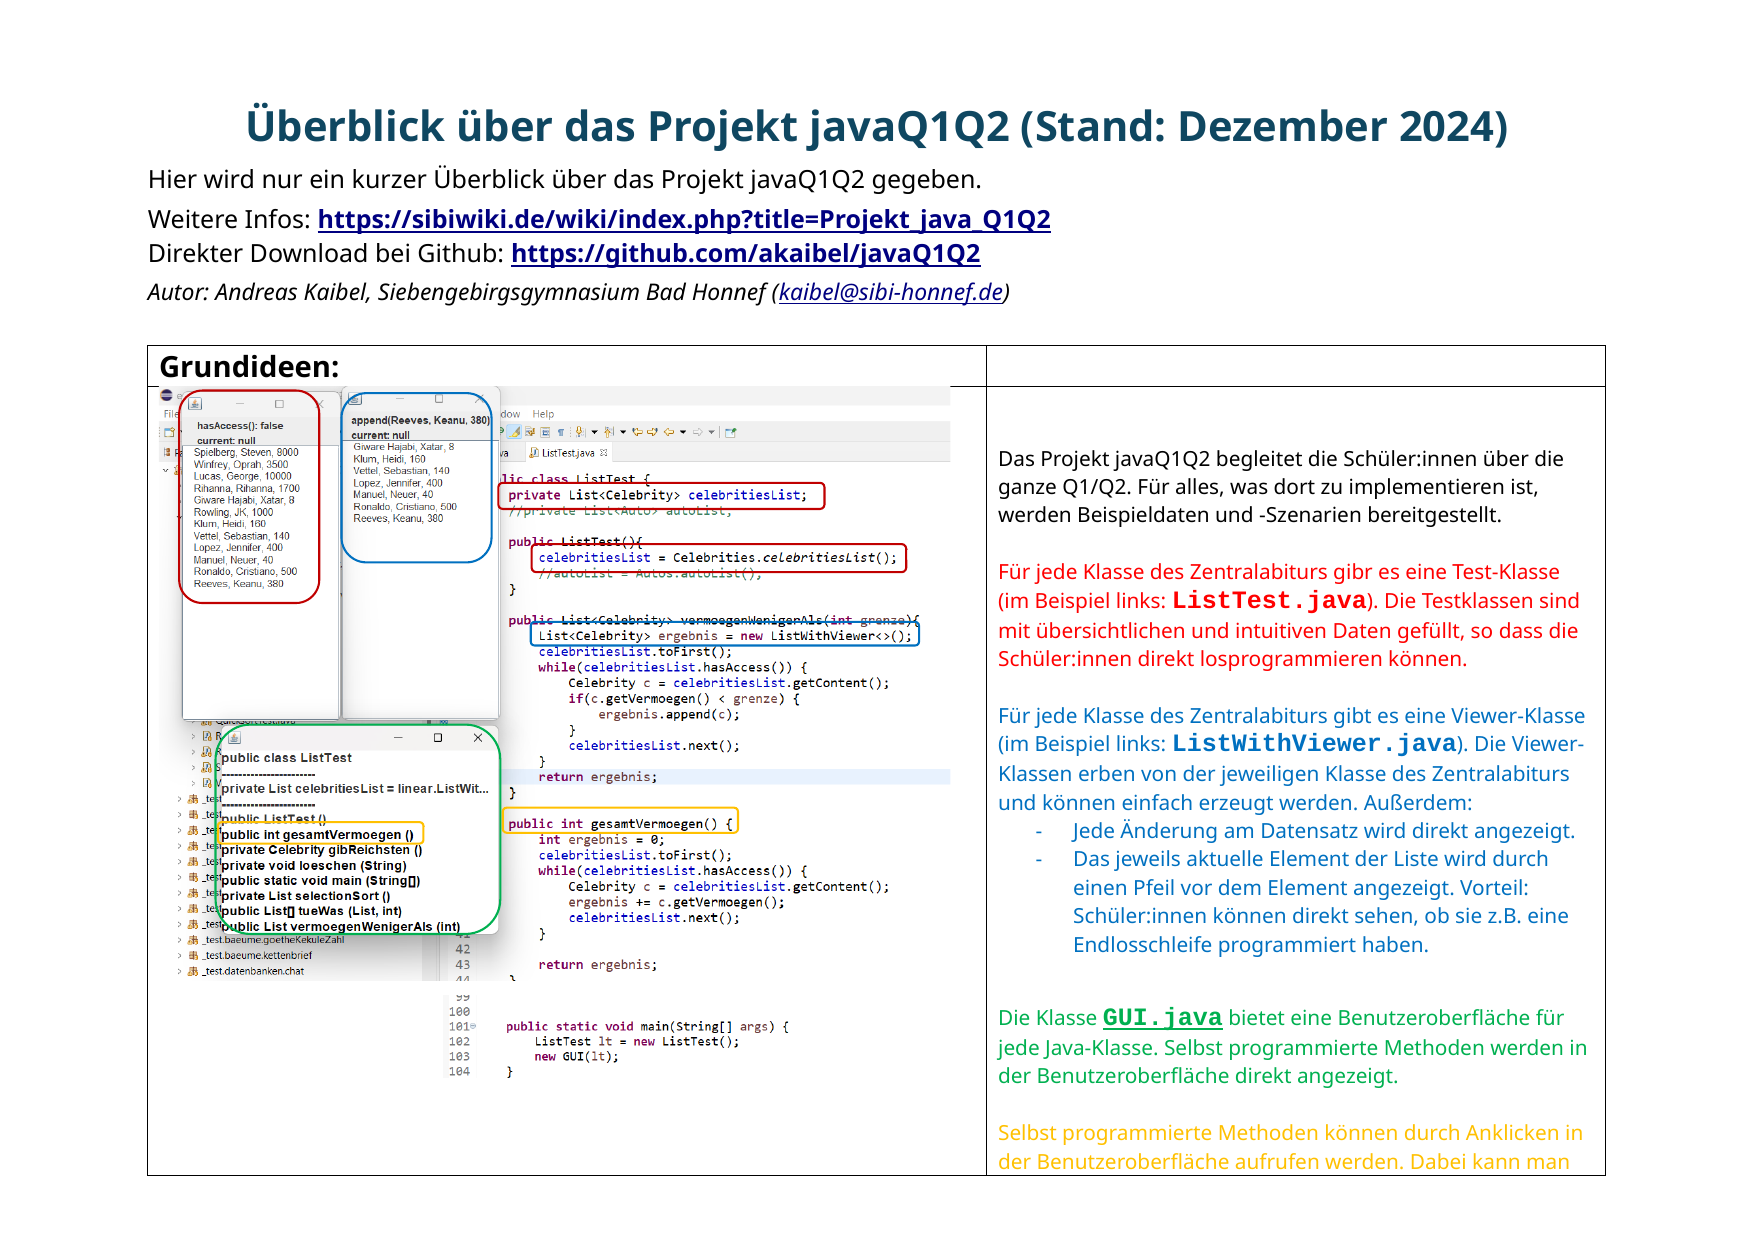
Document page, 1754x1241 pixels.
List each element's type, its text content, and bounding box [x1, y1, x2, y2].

subtitle Überblick über das Projekt javaQ1Q2 (Stand: Dezember 2024) [148, 97, 1606, 153]
table_cell [148, 387, 986, 1175]
picture [158, 386, 951, 981]
text Weitere Infos: https://sibiwiki.de/wiki/index.php?title=Projekt_java_Q1Q2 Direkter Download bei Github: https://github.com/akaibel/javaQ1Q2 [148, 202, 1606, 270]
text Hier wird nur ein kurzer Überblick über das Projekt javaQ1Q2 gegeben. [148, 162, 1606, 196]
text Autor: Andreas Kaibel, Siebengebirgsgymnasium Bad Honnef (kaibel@sibi-honnef.de) [148, 276, 1606, 339]
table_header [987, 346, 1605, 386]
picture [460, 1011, 795, 1079]
table_cell Das Projekt javaQ1Q2 begleitet die Schüler:innen über die ganze Q1/Q2. Für alles, was dort zu implementieren ist, werden Beispieldaten und -Szenarien bereitgestellt. Für jede Klasse des Zentralabiturs gibr es eine Test-Klasse (im Beispiel links: ListTest.java). Die Testklassen sind mit übersichtlichen und intuitiven Daten gefüllt, so dass die Schüler:innen direkt losprogrammieren können. Für jede Klasse des Zentralabiturs gibt es eine Viewer-Klasse (im Beispiel links: ListWithViewer.java). Die Viewer-Klassen erben von der jeweiligen Klasse des Zentralabiturs und können einfach erzeugt werden. Außerdem: Jede Änderung am Datensatz wird direkt angezeigt. Das jeweils aktuelle Element der Liste wird durch einen Pfeil vor dem Element angezeigt. Vorteil: Schüler:innen können direkt sehen, ob sie z.B. eine Endlosschleife programmiert haben. Die Klasse GUI.java bietet eine Benutzeroberfläche für jede Java-Klasse. Selbst programmierte Methoden werden in der Benutzeroberfläche direkt angezeigt. Selbst programmierte Methoden können durch Anklicken in der Benutzeroberfläche aufrufen werden. Dabei kann man [987, 387, 1605, 1175]
table_header Grundideen: [148, 346, 986, 386]
